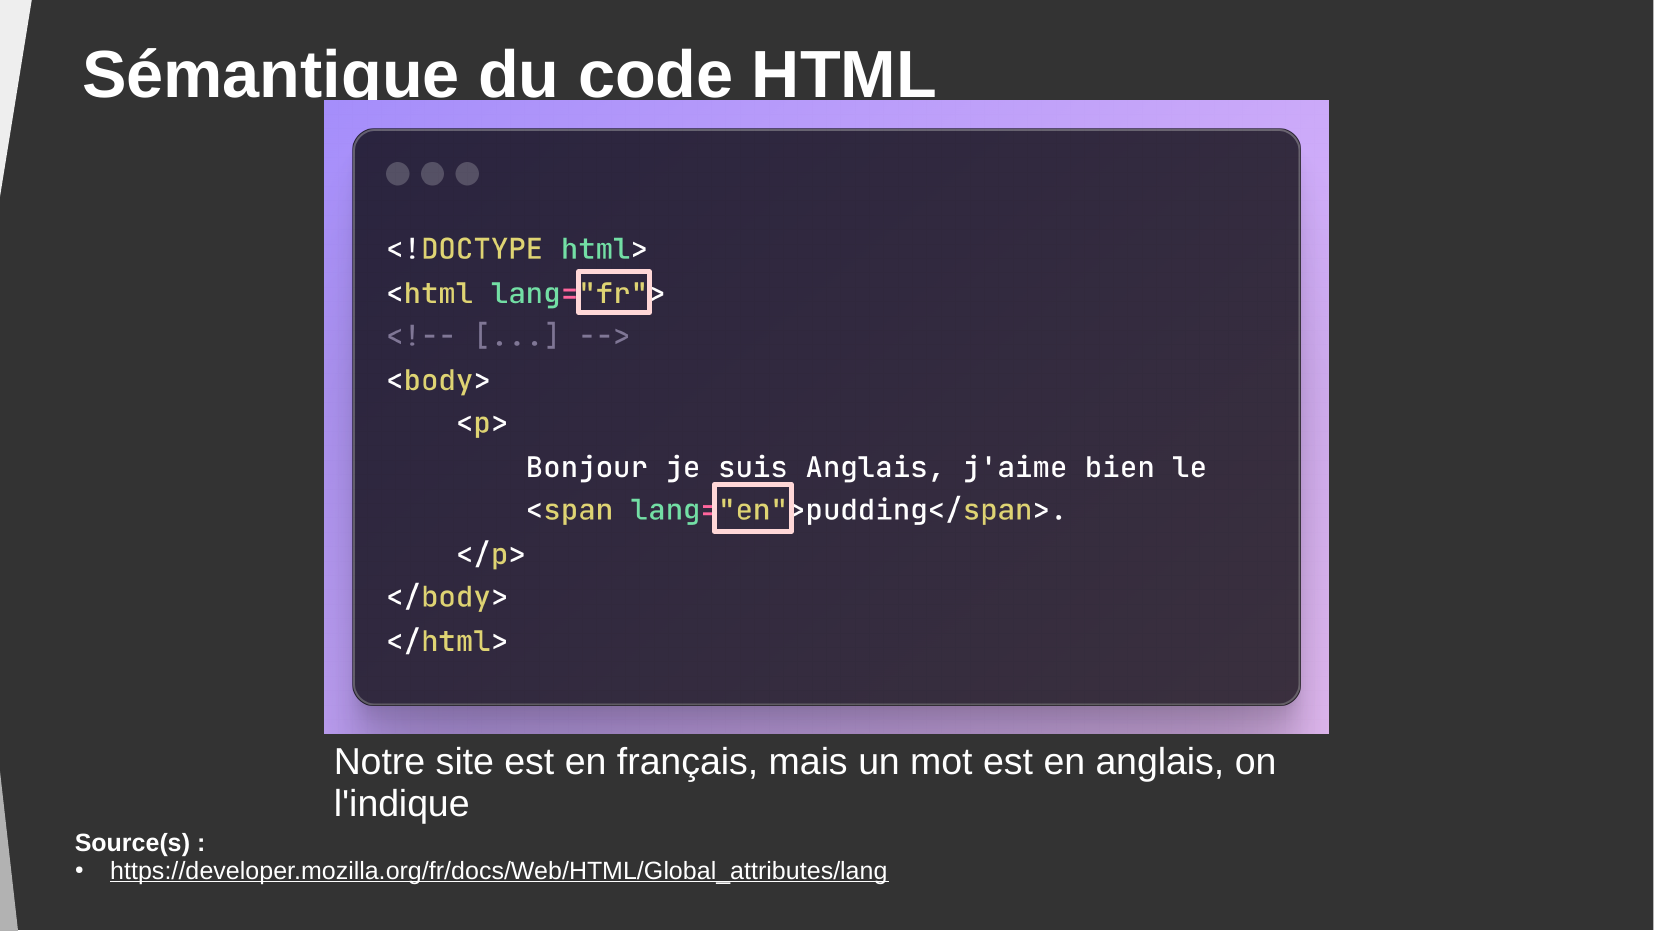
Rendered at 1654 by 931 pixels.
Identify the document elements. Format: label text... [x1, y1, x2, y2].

text_box [0, 771, 19, 931]
text_box [0, 0, 32, 197]
text_box Notre site est en français, mais un mot est en anglais, on l'indique [318, 733, 1323, 838]
title Sémantique du code HTML [82, 36, 1571, 114]
picture [324, 100, 1329, 734]
text_box Source(s) : https://developer.mozilla.org/fr/docs/Web/HTML/Global_attributes/lang [59, 821, 1546, 921]
